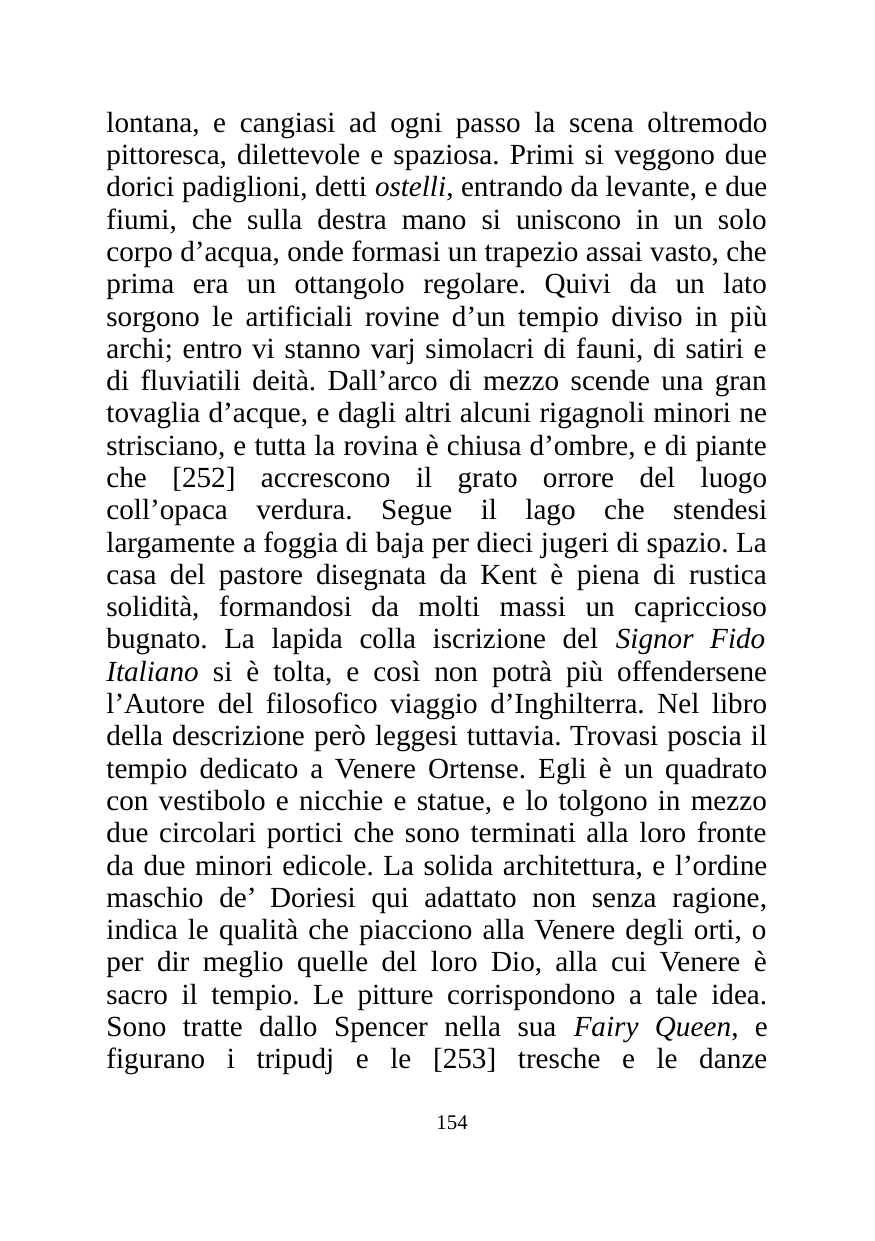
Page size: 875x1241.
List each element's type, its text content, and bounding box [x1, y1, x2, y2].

text lontana, e cangiasi ad ogni passo la scena oltremodo pittoresca, dilettevole e spaziosa. Primi si veggono due dorici padiglioni, detti ostelli, entrando da levante, e due fiumi, che sulla destra mano si uniscono in un solo corpo d’acqua, onde formasi un trapezio assai vasto, che prima era un ottangolo regolare. Quivi da un lato sorgono le artificiali rovine d’un tempio diviso in più archi; entro vi stanno varj simolacri di fauni, di satiri e di fluviatili deità. Dall’arco di mezzo scende una gran tovaglia d’acque, e dagli altri alcuni rigagnoli minori ne strisciano, e tutta la rovina è chiusa d’ombre, e di piante che [252] accrescono il grato orrore del luogo coll’opaca verdura. Segue il lago che stendesi largamente a foggia di baja per dieci jugeri di spazio. La casa del pastore disegnata da Kent è piena di rustica solidità, formandosi da molti massi un capriccioso bugnato. La lapida colla iscrizione del Signor Fido Italiano si è tolta, e così non potrà più offendersene l’Autore del filosofico viaggio d’Inghilterra. Nel libro della descrizione però leggesi tuttavia. Trovasi poscia il tempio dedicato a Venere Ortense. Egli è un quadrato con vestibolo e nicchie e statue, e lo tolgono in mezzo due circolari portici che sono terminati alla loro fronte da due minori edicole. La solida architettura, e l’ordine maschio de’ Doriesi qui adattato non senza ragione, indica le qualità che piacciono alla Venere degli orti, o per dir meglio quelle del loro Dio, alla cui Venere è sacro il tempio. Le pitture corrispondono a tale idea. Sono tratte dallo Spencer nella sua Fairy Queen, e figurano i tripudj e le [253] tresche e le danze [106, 106, 768, 1075]
